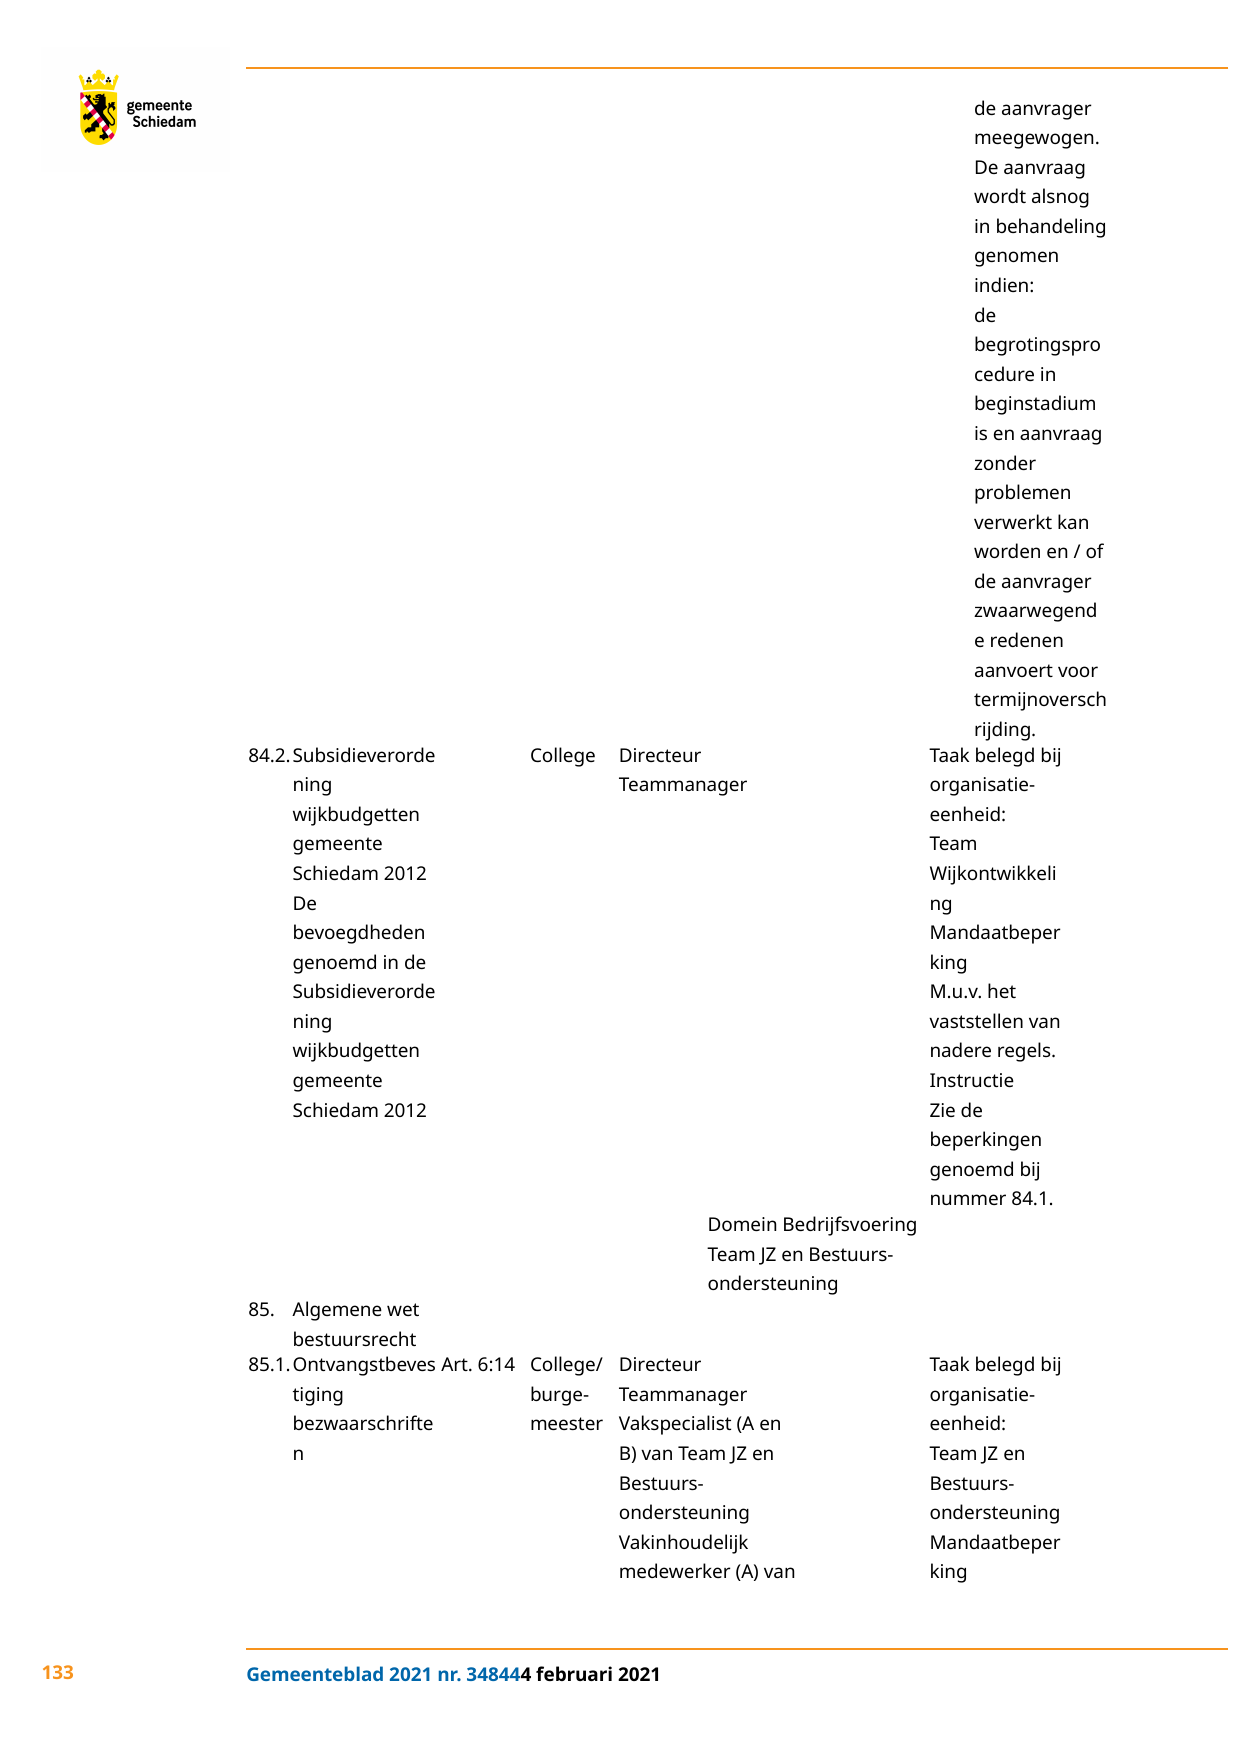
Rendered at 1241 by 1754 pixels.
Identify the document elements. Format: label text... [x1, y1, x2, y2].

table_cell [619, 1296, 796, 1351]
table_cell College/ burge-meester [530, 1351, 619, 1584]
table_cell [293, 1211, 663, 1296]
table_cell [441, 742, 530, 1211]
table_cell [796, 1351, 929, 1584]
table_cell Domein Bedrijfsvoering Team JZ en Bestuurs-ondersteuning [708, 1211, 974, 1296]
table_cell [530, 1296, 619, 1351]
table_cell 85.1. [248, 1351, 292, 1584]
table_cell [663, 95, 707, 742]
table_cell Subsidieverordening wijkbudgetten gemeente Schiedam 2012 De bevoegdheden genoemd in de Subsidieverordening wijkbudgetten gemeente Schiedam 2012 [293, 742, 441, 1211]
table_cell [441, 1296, 530, 1351]
table_cell Directeur Teammanager Vakspecialist (A en B) van Team JZ en Bestuurs-ondersteuning Vakinhoudelijk medewerker (A) van [619, 1351, 796, 1584]
table_cell College [530, 742, 619, 1211]
table_cell Taak belegd bij organisatie-eenheid: Team Wijkontwikkeling Mandaatbeperking M.u.v. het vaststellen van nadere regels. Instructie Zie de beperkingen genoemd bij nummer 84.1. [929, 742, 1063, 1211]
table_cell [796, 1296, 929, 1351]
table_cell [248, 1211, 292, 1296]
table_cell Art. 6:14 [441, 1351, 530, 1584]
table_cell [293, 95, 663, 742]
table_cell Ontvangstbevestiging bezwaarschriften [293, 1351, 441, 1584]
table_cell 84.2. [248, 742, 292, 1211]
table_cell Taak belegd bij organisatie-eenheid: Team JZ en Bestuurs-ondersteuning Mandaatbeperking [929, 1351, 1063, 1584]
table_cell [663, 1211, 707, 1296]
table_cell Algemene wet bestuursrecht [293, 1296, 441, 1351]
table_cell Directeur Teammanager [619, 742, 929, 1211]
table_cell 85. [248, 1296, 292, 1351]
table_cell [974, 1211, 1107, 1296]
picture [41, 47, 231, 172]
table_cell [248, 95, 292, 742]
table_cell de aanvrager meegewogen. De aanvraag wordt alsnog in behandeling genomen indien: de begrotingsprocedure in beginstadium is en aanvraag zonder problemen verwerkt kan worden en / of de aanvrager zwaarwegende redenen aanvoert voor termijnoverschrijding. [974, 95, 1107, 742]
table_cell [841, 95, 974, 742]
table_cell [929, 1296, 1063, 1351]
table_cell [708, 95, 841, 742]
